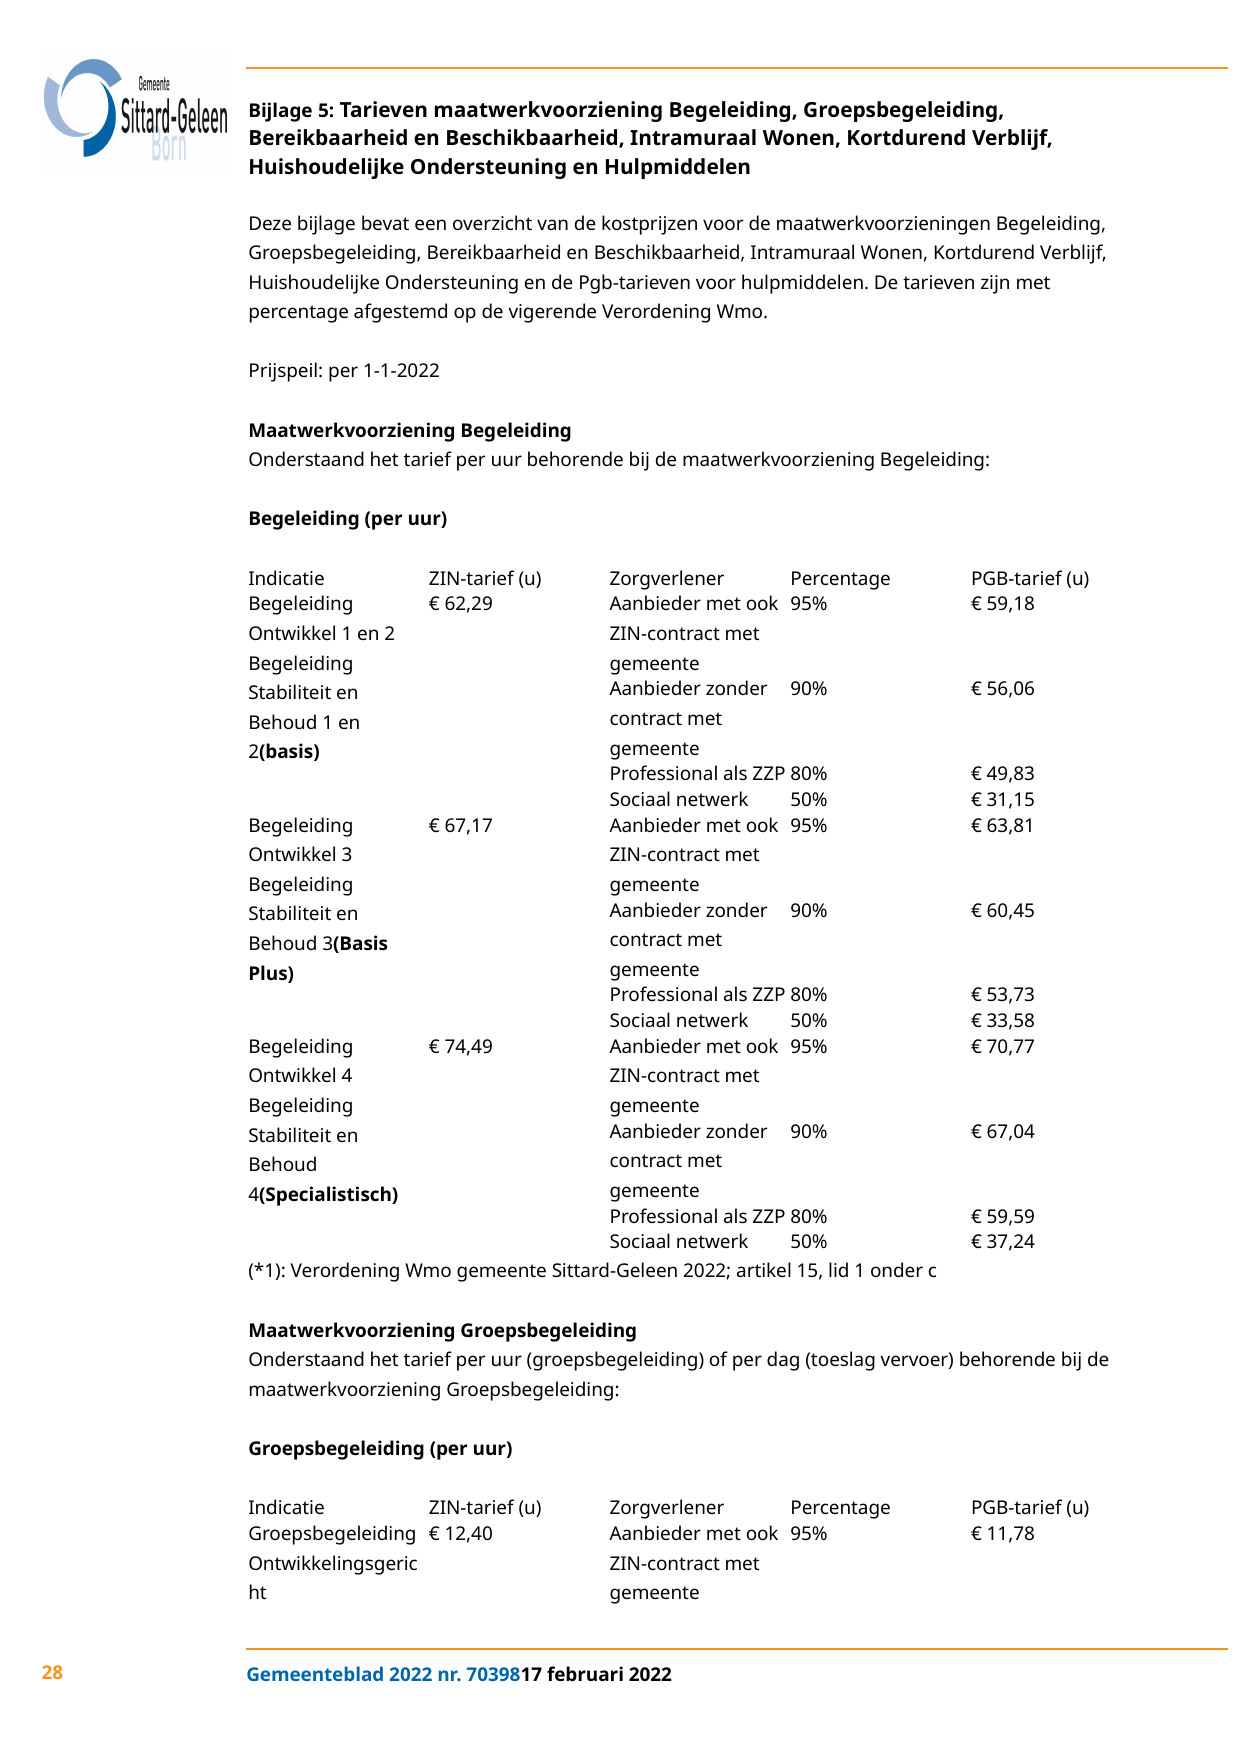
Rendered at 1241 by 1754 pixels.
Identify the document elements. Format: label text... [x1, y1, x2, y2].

table_cell € 67,17 [429, 812, 609, 1033]
table_header Percentage [790, 1494, 971, 1520]
text Onderstaand het tarief per uur (groepsbegeleiding) of per dag (toeslag vervoer) behorende bij de maatwerkvoorziening Groepsbegeleiding: [248, 1346, 1152, 1402]
text Bijlage 5: Tarieven maatwerkvoorziening Begeleiding, Groepsbegeleiding, Bereikbaarheid en Beschikbaarheid, Intramuraal Wonen, Kortdurend Verblijf, Huishoudelijke Ondersteuning en Hulpmiddelen [248, 95, 1152, 180]
text Maatwerkvoorziening Groepsbegeleiding [248, 1317, 1152, 1342]
table_cell 80% [790, 982, 971, 1007]
table_cell 80% [790, 1203, 971, 1229]
table_cell Groepsbegeleiding Ontwikkelingsgericht [248, 1520, 429, 1605]
table_cell € 59,18 [971, 591, 1152, 676]
table_cell € 56,06 [971, 676, 1152, 760]
table_cell Begeleiding Ontwikkel 3 Begeleiding Stabiliteit en Behoud 3(Basis Plus) [248, 812, 429, 1033]
table_cell 90% [790, 897, 971, 982]
text Groepsbegeleiding (per uur) [248, 1435, 1152, 1461]
table_cell 50% [790, 786, 971, 812]
table_cell 50% [790, 1229, 971, 1254]
text (*1): Verordening Wmo gemeente Sittard-Geleen 2022; artikel 15, lid 1 onder c [248, 1258, 1152, 1283]
table_cell 90% [790, 1118, 971, 1203]
table_cell Professional als ZZP [609, 1203, 790, 1229]
table_header ZIN-tarief (u) [429, 565, 609, 591]
table_cell € 67,04 [971, 1118, 1152, 1203]
table_cell Begeleiding Ontwikkel 1 en 2 Begeleiding Stabiliteit en Behoud 1 en 2(basis) [248, 591, 429, 812]
table_cell 80% [790, 760, 971, 786]
text Deze bijlage bevat een overzicht van de kostprijzen voor de maatwerkvoorzieningen Begeleiding, Groepsbegeleiding, Bereikbaarheid en Beschikbaarheid, Intramuraal Wonen, Kortdurend Verblijf, Huishoudelijke Ondersteuning en de Pgb-tarieven voor hulpmiddelen. De tarieven zijn met percentage afgestemd op de vigerende Verordening Wmo. [248, 210, 1152, 324]
table_cell Sociaal netwerk [609, 1229, 790, 1254]
table_cell € 60,45 [971, 897, 1152, 982]
table_cell Aanbieder met ook ZIN-contract met gemeente [609, 1033, 790, 1118]
table_cell € 62,29 [429, 591, 609, 812]
table_cell Aanbieder met ook ZIN-contract met gemeente [609, 1520, 790, 1605]
table_cell Aanbieder zonder contract met gemeente [609, 676, 790, 760]
table_cell Aanbieder zonder contract met gemeente [609, 1118, 790, 1203]
text Maatwerkvoorziening Begeleiding [248, 417, 1152, 443]
table_header Zorgverlener [609, 565, 790, 591]
table_header Indicatie [248, 565, 429, 591]
table_cell € 12,40 [429, 1520, 609, 1605]
picture [41, 47, 231, 172]
text Onderstaand het tarief per uur behorende bij de maatwerkvoorziening Begeleiding: [248, 446, 1152, 472]
table_cell Professional als ZZP [609, 760, 790, 786]
table_header ZIN-tarief (u) [429, 1494, 609, 1520]
table_cell 90% [790, 676, 971, 760]
table_cell 95% [790, 812, 971, 897]
table_header PGB-tarief (u) [971, 565, 1152, 591]
table_cell € 37,24 [971, 1229, 1152, 1254]
table_cell 50% [790, 1008, 971, 1033]
table_cell € 11,78 [971, 1520, 1152, 1605]
table_cell 95% [790, 591, 971, 676]
table_cell Begeleiding Ontwikkel 4 Begeleiding Stabiliteit en Behoud 4(Specialistisch) [248, 1033, 429, 1254]
table_cell € 33,58 [971, 1008, 1152, 1033]
text Prijspeil: per 1-1-2022 [248, 358, 1152, 383]
table_cell € 31,15 [971, 786, 1152, 812]
table_cell Professional als ZZP [609, 982, 790, 1007]
table_cell Aanbieder met ook ZIN-contract met gemeente [609, 591, 790, 676]
table_cell Sociaal netwerk [609, 786, 790, 812]
table_cell € 63,81 [971, 812, 1152, 897]
table_header Zorgverlener [609, 1494, 790, 1520]
table_cell Aanbieder zonder contract met gemeente [609, 897, 790, 982]
table_cell € 59,59 [971, 1203, 1152, 1229]
text Begeleiding (per uur) [248, 506, 1152, 531]
table_cell € 53,73 [971, 982, 1152, 1007]
table_header PGB-tarief (u) [971, 1494, 1152, 1520]
table_header Percentage [790, 565, 971, 591]
table_cell € 70,77 [971, 1033, 1152, 1118]
table_cell Aanbieder met ook ZIN-contract met gemeente [609, 812, 790, 897]
table_cell € 74,49 [429, 1033, 609, 1254]
table_header Indicatie [248, 1494, 429, 1520]
table_cell 95% [790, 1520, 971, 1605]
table_cell 95% [790, 1033, 971, 1118]
table_cell Sociaal netwerk [609, 1008, 790, 1033]
table_cell € 49,83 [971, 760, 1152, 786]
